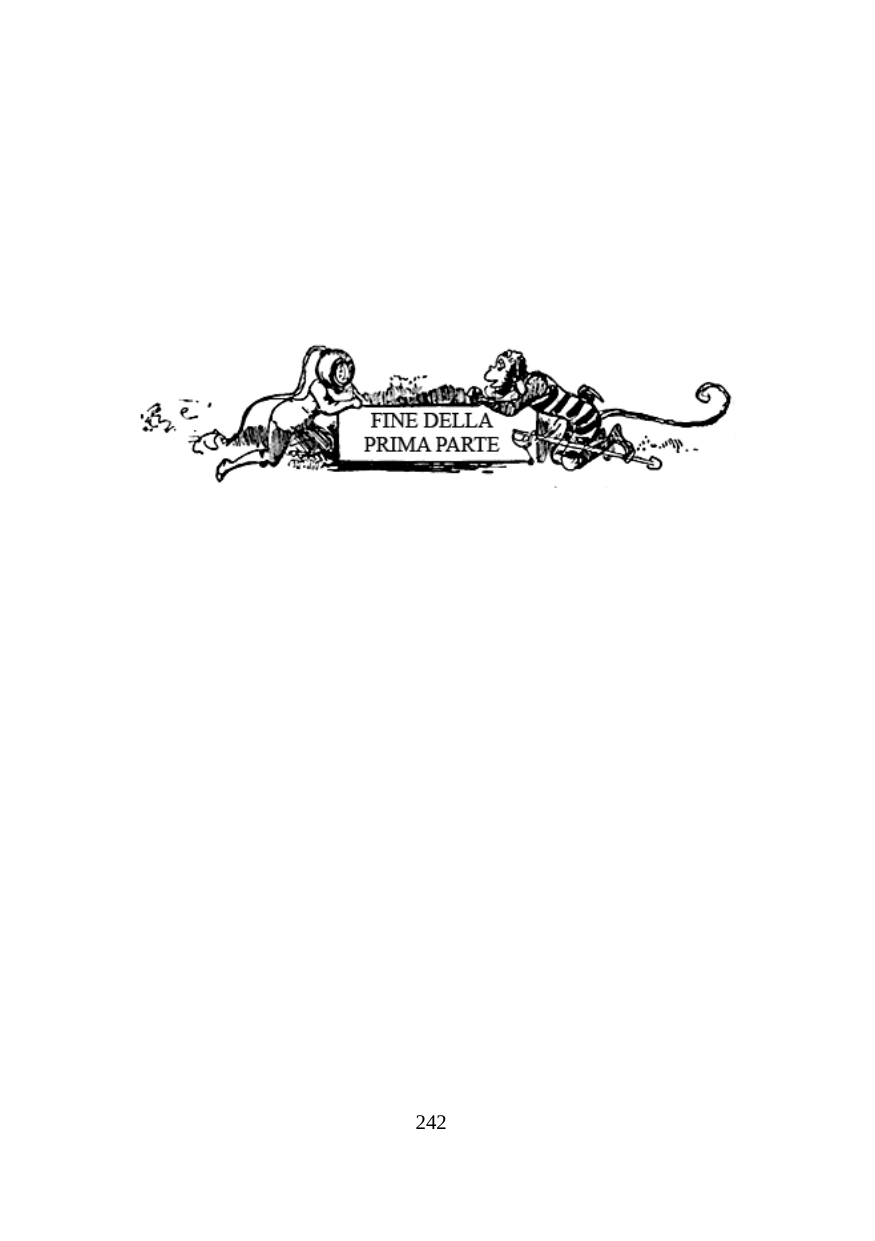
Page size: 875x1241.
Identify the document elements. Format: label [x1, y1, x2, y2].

picture [137, 334, 737, 488]
